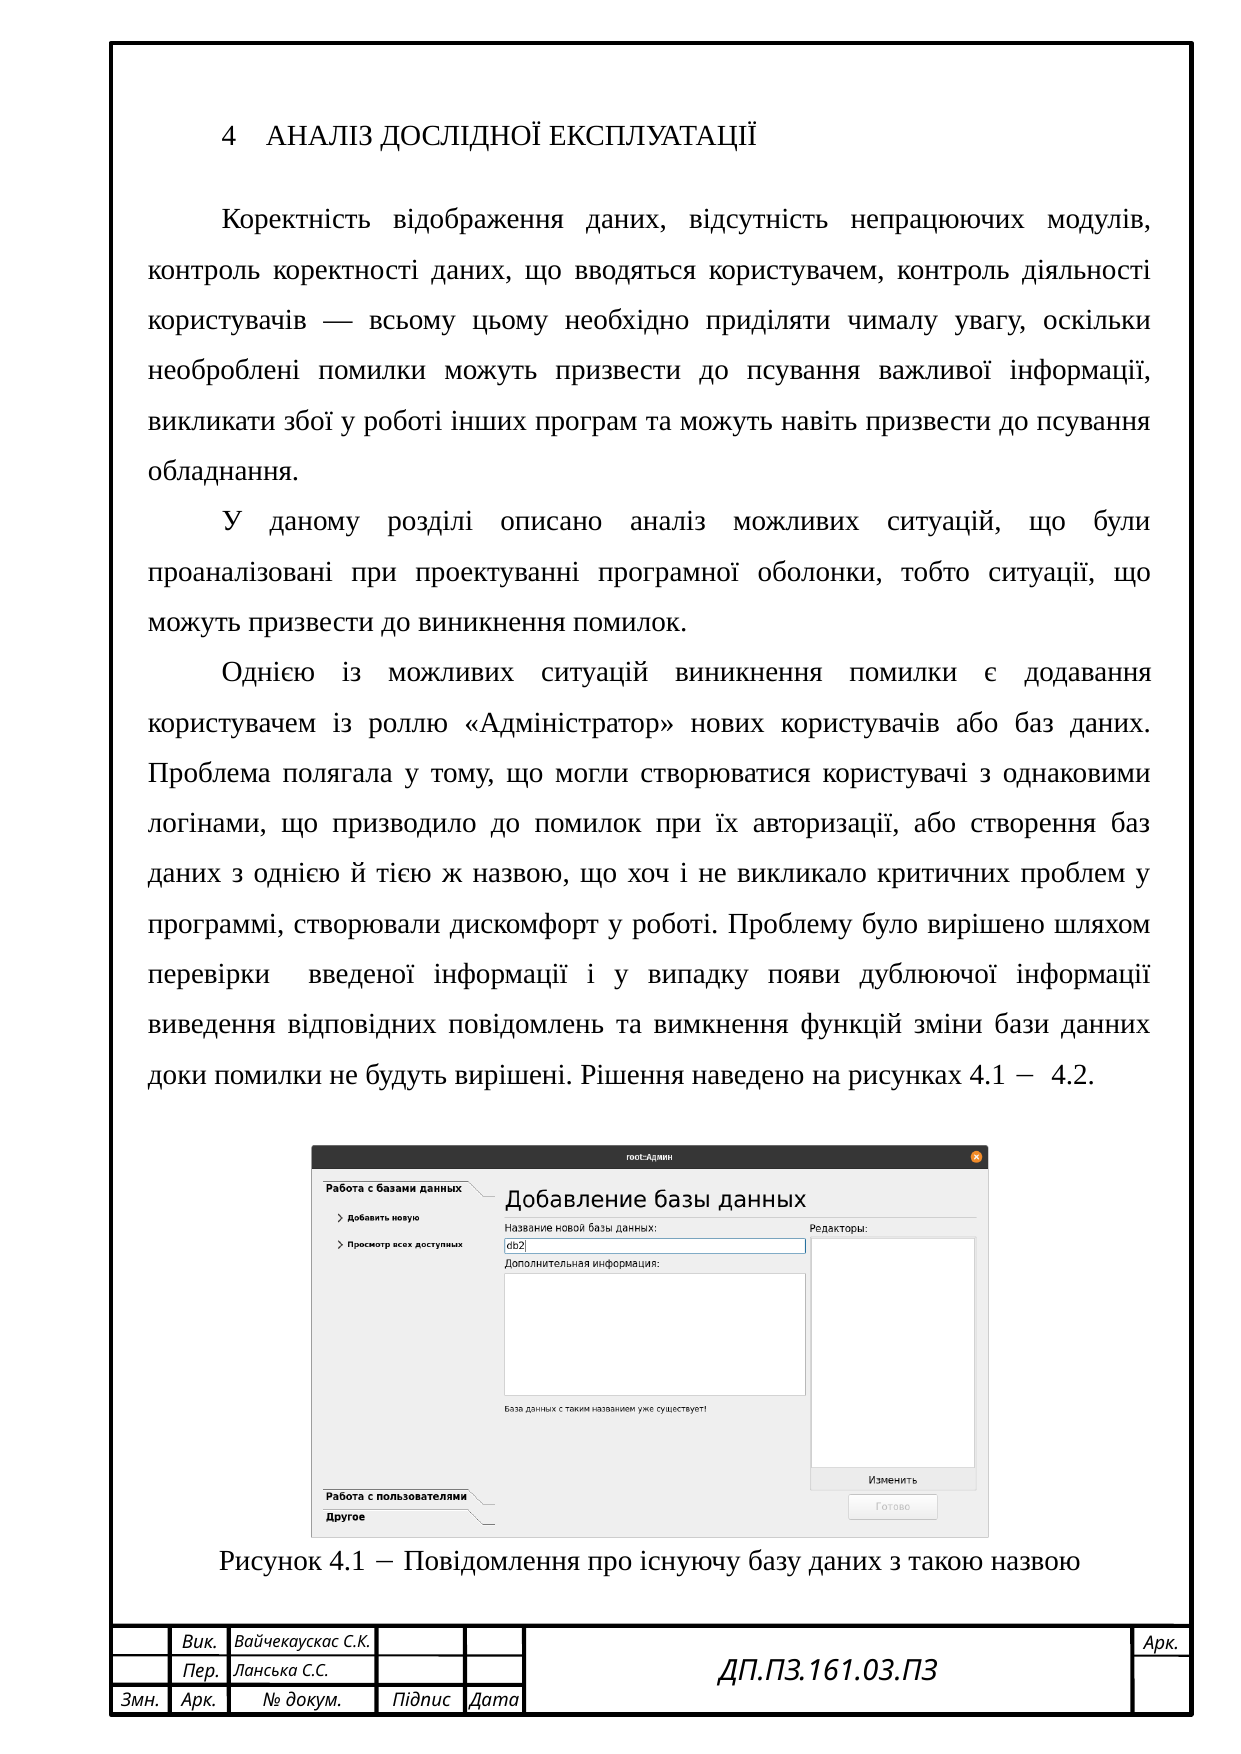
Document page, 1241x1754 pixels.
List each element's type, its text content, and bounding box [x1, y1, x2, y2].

text У даному розділі описано аналіз можливих ситуацій, що були проаналізовані при проектуванні програмної оболонки, тобто ситуації, що можуть призвести до виникнення помилок. [148, 503, 1152, 638]
text Рисунок 4.1 − Повідомлення про існуючу базу даних з такою назвою [148, 1543, 1152, 1577]
text Коректність відображення даних, відсутність непрацюючих модулів, контроль коректності даних, що вводяться користувачем, контроль діяльності користувачів — всьому цьому необхідно приділяти чималу увагу, оскільки необроблені помилки можуть призвести до псування важливої інформації, викликати збої у роботі інших програм та можуть навіть призвести до псування обладнання. [148, 202, 1152, 487]
text Однією із можливих ситуацій виникнення помилки є додавання користувачем із роллю «Адміністратор» нових користувачів або баз даних. Проблема полягала у тому, що могли створюватися користувачі з однаковими логінами, що призводило до помилок при їх авторизації, або створення баз даних з однією й тією ж назвою, що хоч і не викликало критичних проблем у программі, створювали дискомфорт у роботі. Проблему було вирішено шляхом перевірки введеної інформації і у випадку появи дублюючої інформації виведення відповідних повідомлень та вимкнення функцій зміни бази данних доки помилки не будуть вирішені. Рішення наведено на рисунках 4.1 − 4.2. [148, 654, 1152, 1091]
text 4 Аналіз дослідної ЕКСПЛУАТАЦІЇ [148, 118, 1152, 152]
picture [305, 1140, 994, 1543]
